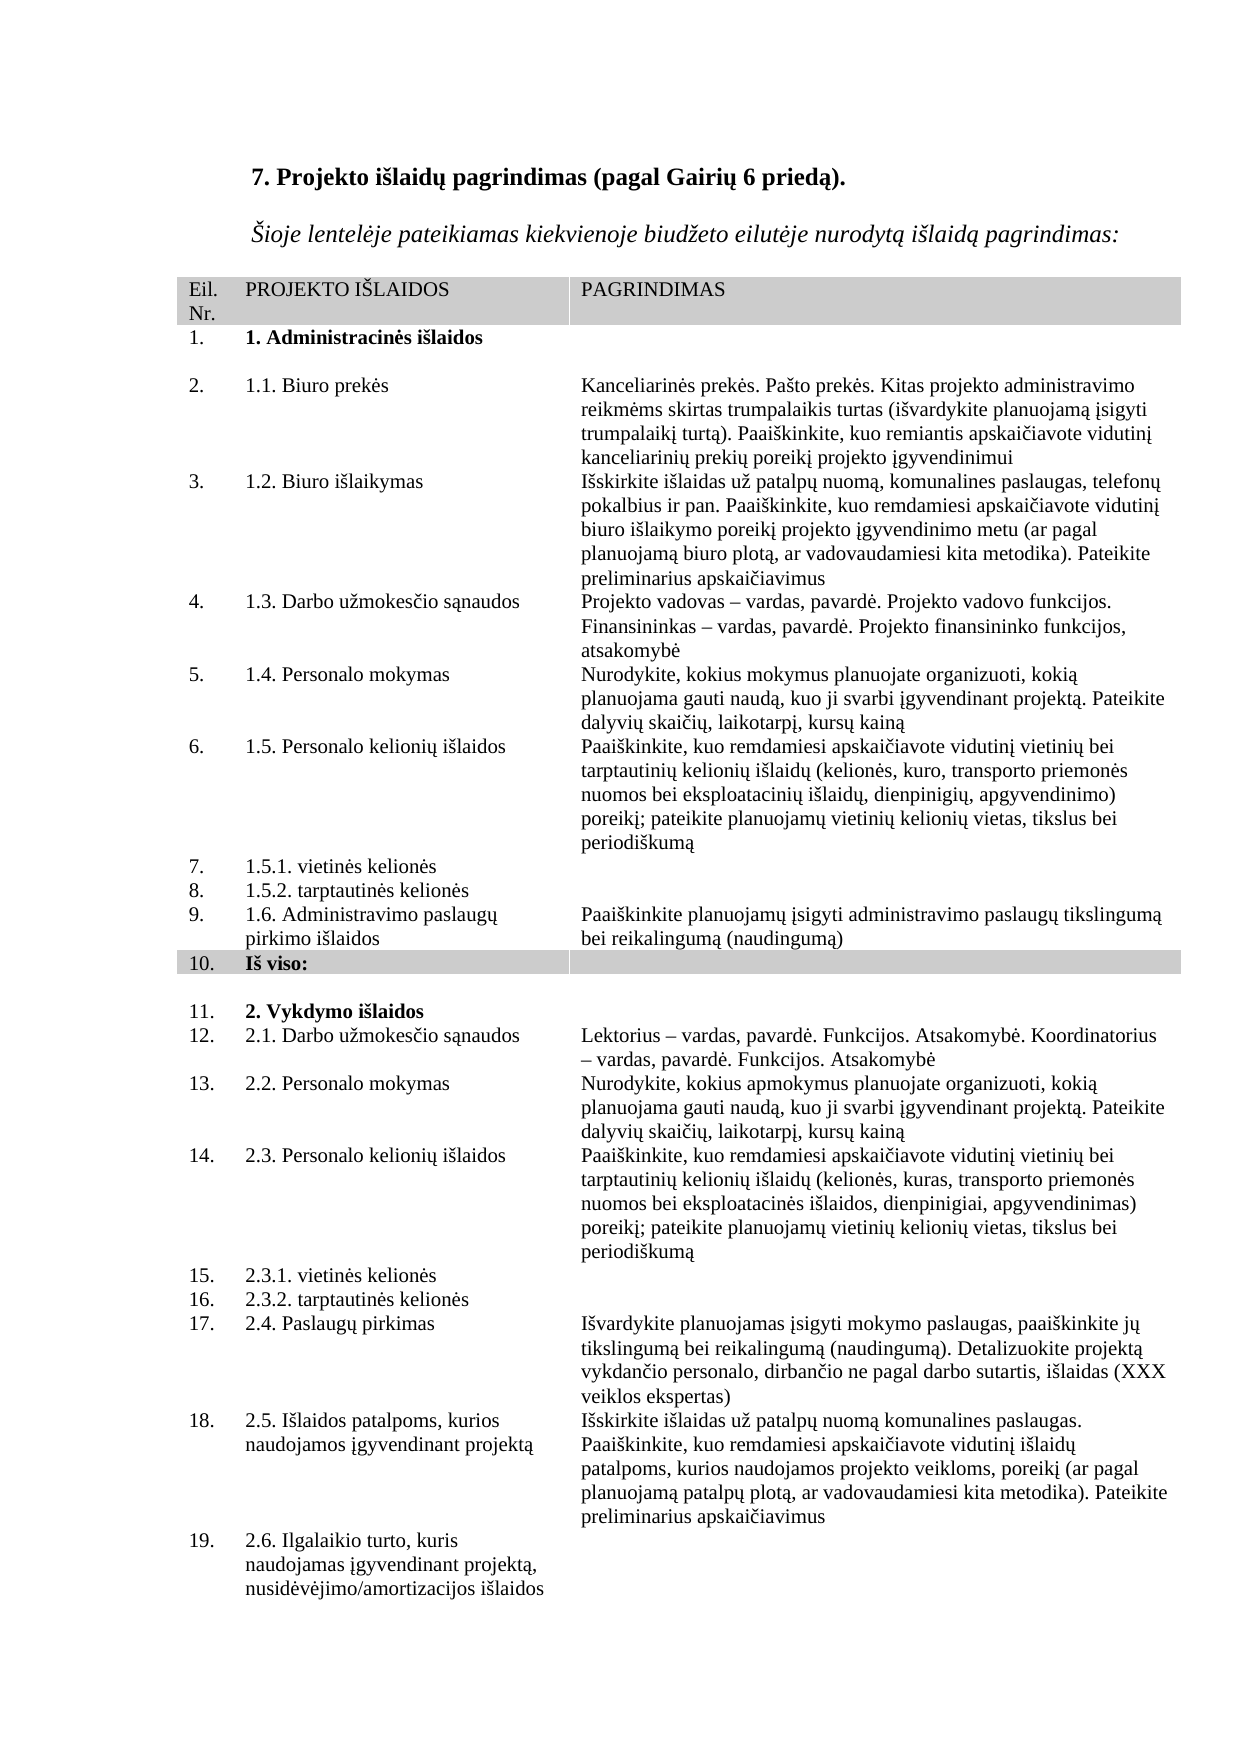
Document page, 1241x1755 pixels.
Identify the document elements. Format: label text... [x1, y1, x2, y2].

table_cell 16. [177, 1287, 234, 1311]
table_header PROJEKTO IŠLAIDOS [234, 277, 569, 325]
table_cell 2.6. Ilgalaikio turto, kuris naudojamas įgyvendinant projektą, nusidėvėjimo/amortizacijos išlaidos [234, 1528, 569, 1600]
table_cell 7. [177, 854, 234, 878]
table_cell Nurodykite, kokius apmokymus planuojate organizuoti, kokią planuojama gauti naudą, kuo ji svarbi įgyvendinant projektą. Pateikite dalyvių skaičių, laikotarpį, kursų kainą [570, 1071, 1181, 1143]
table_cell [234, 349, 569, 373]
table_cell 1.5. Personalo kelionių išlaidos [234, 734, 569, 854]
table_cell 2.3.2. tarptautinės kelionės [234, 1287, 569, 1311]
table_cell Išskirkite išlaidas už patalpų nuomą, komunalines paslaugas, telefonų pokalbius ir pan. Paaiškinkite, kuo remdamiesi apskaičiavote vidutinį biuro išlaikymo poreikį projekto įgyvendinimo metu (ar pagal planuojamą biuro plotą, ar vadovaudamiesi kita metodika). Pateikite preliminarius apskaičiavimus [570, 469, 1181, 589]
table_cell 15. [177, 1263, 234, 1287]
table_cell 12. [177, 1023, 234, 1071]
table_cell Išvardykite planuojamas įsigyti mokymo paslaugas, paaiškinkite jų tikslingumą bei reikalingumą (naudingumą). Detalizuokite projektą vykdančio personalo, dirbančio ne pagal darbo sutartis, išlaidas (XXX veiklos ekspertas) [570, 1311, 1181, 1408]
table_cell 17. [177, 1311, 234, 1408]
table_cell [570, 1287, 1181, 1311]
table_cell [177, 349, 234, 373]
table_cell 2. [177, 373, 234, 469]
table_cell 2.2. Personalo mokymas [234, 1071, 569, 1143]
table_cell 10. [177, 950, 234, 974]
table_cell 8. [177, 878, 234, 902]
table_cell 5. [177, 662, 234, 734]
table_cell [570, 878, 1181, 902]
table_cell [234, 975, 569, 998]
text 7. Projekto išlaidų pagrindimas (pagal Gairių 6 priedą). [177, 162, 1181, 190]
table_cell [570, 1263, 1181, 1287]
table_cell 1.1. Biuro prekės [234, 373, 569, 469]
table_cell [570, 1528, 1181, 1600]
table_cell Kanceliarinės prekės. Pašto prekės. Kitas projekto administravimo reikmėms skirtas trumpalaikis turtas (išvardykite planuojamą įsigyti trumpalaikį turtą). Paaiškinkite, kuo remiantis apskaičiavote vidutinį kanceliarinių prekių poreikį projekto įgyvendinimui [570, 373, 1181, 469]
table_header Eil. Nr. [177, 277, 234, 325]
table_header PAGRINDIMAS [570, 277, 1181, 325]
table_cell 18. [177, 1408, 234, 1528]
table_cell 1.3. Darbo užmokesčio sąnaudos [234, 590, 569, 662]
table_cell 6. [177, 734, 234, 854]
table_cell [177, 975, 234, 998]
table_cell 1. Administracinės išlaidos [234, 325, 569, 349]
table_cell 2.1. Darbo užmokesčio sąnaudos [234, 1023, 569, 1071]
table_cell 13. [177, 1071, 234, 1143]
table_cell Projekto vadovas – vardas, pavardė. Projekto vadovo funkcijos. Finansininkas – vardas, pavardė. Projekto finansininko funkcijos, atsakomybė [570, 590, 1181, 662]
table_cell Paaiškinkite planuojamų įsigyti administravimo paslaugų tikslingumą bei reikalingumą (naudingumą) [570, 902, 1181, 950]
table_cell 2.3.1. vietinės kelionės [234, 1263, 569, 1287]
table_cell 1.5.1. vietinės kelionės [234, 854, 569, 878]
table_cell 1. [177, 325, 234, 349]
table_cell 1.4. Personalo mokymas [234, 662, 569, 734]
table_cell 2. Vykdymo išlaidos [234, 999, 569, 1023]
table_cell Paaiškinkite, kuo remdamiesi apskaičiavote vidutinį vietinių bei tarptautinių kelionių išlaidų (kelionės, kuro, transporto priemonės nuomos bei eksploatacinių išlaidų, dienpinigių, apgyvendinimo) poreikį; pateikite planuojamų vietinių kelionių vietas, tikslus bei periodiškumą [570, 734, 1181, 854]
table_cell 11. [177, 999, 234, 1023]
table_cell [570, 325, 1181, 349]
table_cell 9. [177, 902, 234, 950]
table_cell 2.3. Personalo kelionių išlaidos [234, 1143, 569, 1263]
table_cell 1.6. Administravimo paslaugų pirkimo išlaidos [234, 902, 569, 950]
table_cell 1.5.2. tarptautinės kelionės [234, 878, 569, 902]
table_cell Iš viso: [234, 950, 569, 974]
table_cell [570, 349, 1181, 373]
table_cell [570, 975, 1181, 998]
table_cell 2.5. Išlaidos patalpoms, kurios naudojamos įgyvendinant projektą [234, 1408, 569, 1528]
table_cell 4. [177, 590, 234, 662]
table_cell [570, 950, 1181, 974]
table_cell 1.2. Biuro išlaikymas [234, 469, 569, 589]
table_cell [570, 999, 1181, 1023]
table_cell 14. [177, 1143, 234, 1263]
table_cell Lektorius – vardas, pavardė. Funkcijos. Atsakomybė. Koordinatorius – vardas, pavardė. Funkcijos. Atsakomybė [570, 1023, 1181, 1071]
table_cell 3. [177, 469, 234, 589]
table_cell [570, 854, 1181, 878]
table_cell 2.4. Paslaugų pirkimas [234, 1311, 569, 1408]
table_cell 19. [177, 1528, 234, 1600]
text Šioje lentelėje pateikiamas kiekvienoje biudžeto eilutėje nurodytą išlaidą pagrindimas: [177, 219, 1181, 248]
table_cell Nurodykite, kokius mokymus planuojate organizuoti, kokią planuojama gauti naudą, kuo ji svarbi įgyvendinant projektą. Pateikite dalyvių skaičių, laikotarpį, kursų kainą [570, 662, 1181, 734]
table_cell Išskirkite išlaidas už patalpų nuomą komunalines paslaugas. Paaiškinkite, kuo remdamiesi apskaičiavote vidutinį išlaidų patalpoms, kurios naudojamos projekto veikloms, poreikį (ar pagal planuojamą patalpų plotą, ar vadovaudamiesi kita metodika). Pateikite preliminarius apskaičiavimus [570, 1408, 1181, 1528]
table_cell Paaiškinkite, kuo remdamiesi apskaičiavote vidutinį vietinių bei tarptautinių kelionių išlaidų (kelionės, kuras, transporto priemonės nuomos bei eksploatacinės išlaidos, dienpinigiai, apgyvendinimas) poreikį; pateikite planuojamų vietinių kelionių vietas, tikslus bei periodiškumą [570, 1143, 1181, 1263]
